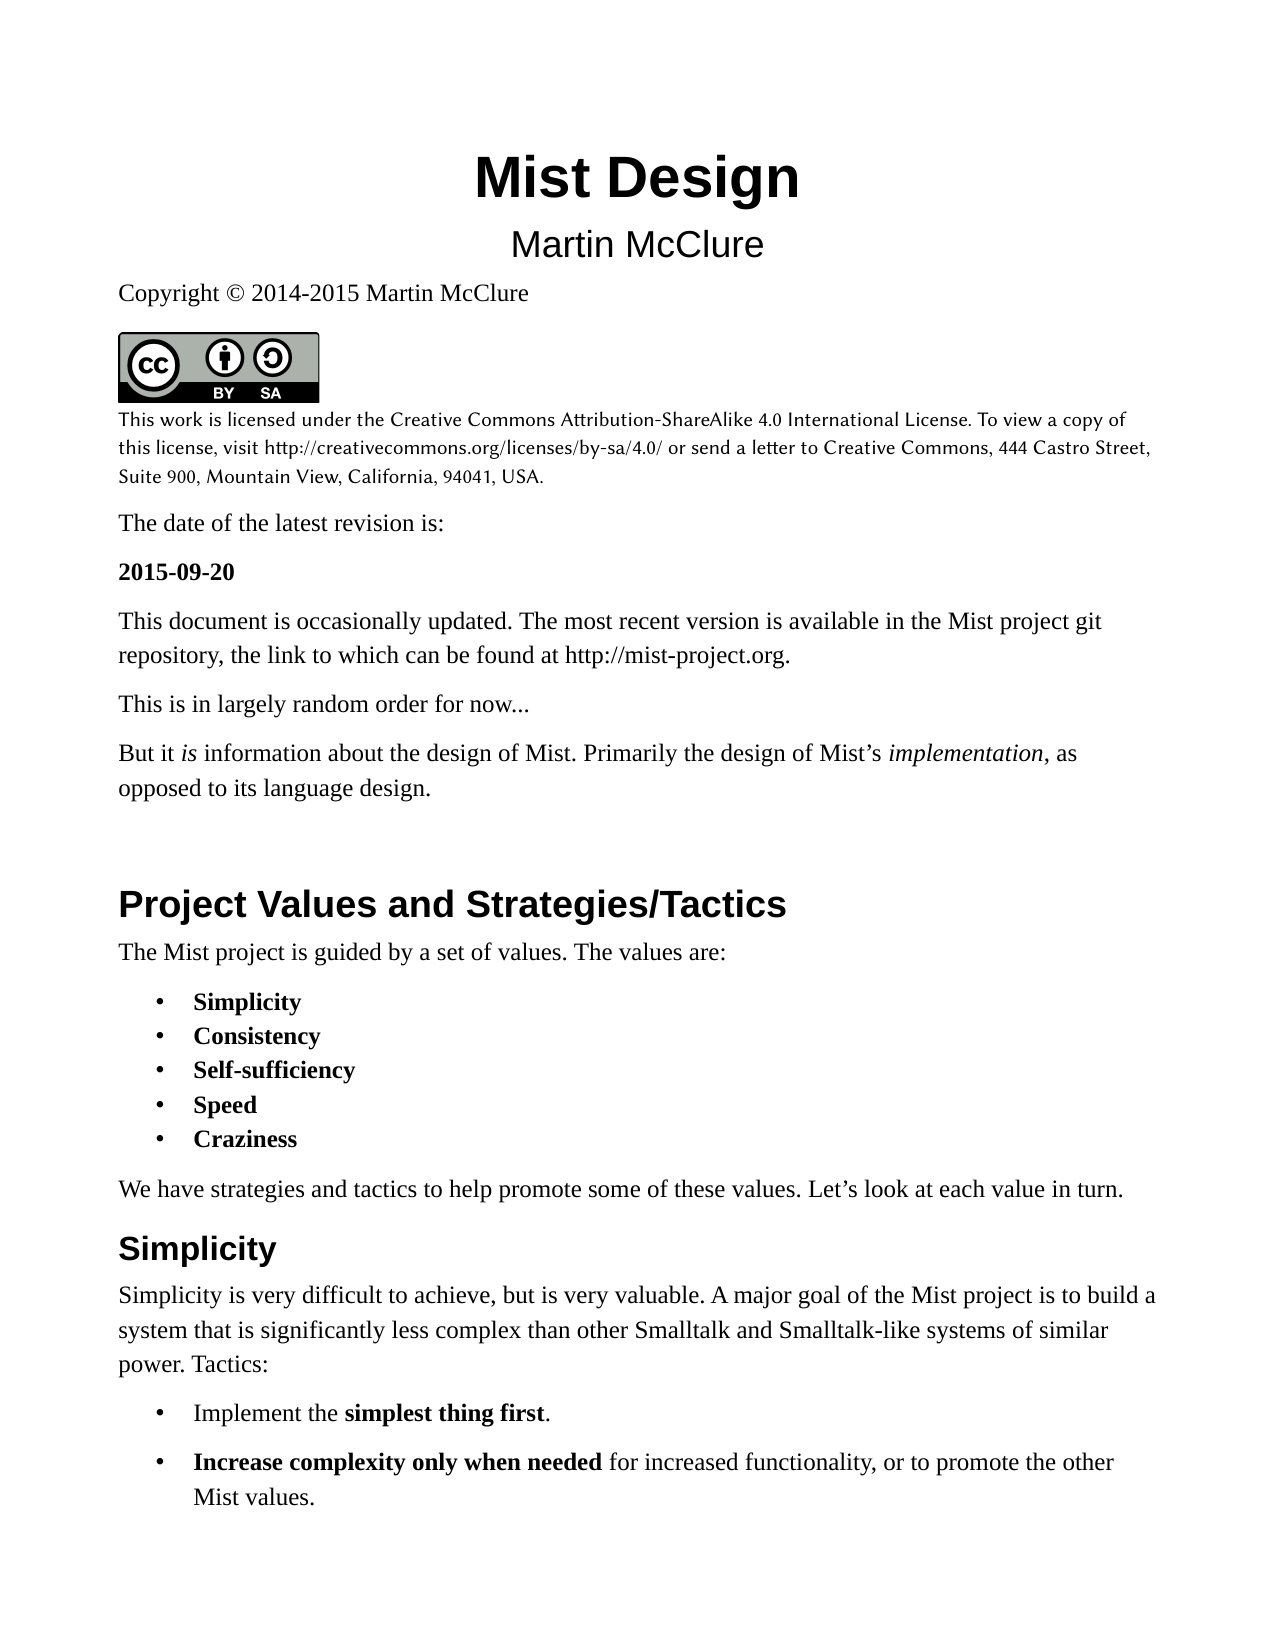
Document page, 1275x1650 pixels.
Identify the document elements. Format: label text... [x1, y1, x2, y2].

list Simplicity [156, 987, 1157, 1015]
list Speed [156, 1090, 1157, 1119]
text We have strategies and tactics to help promote some of these values. Let’s look at each value in turn. [118, 1174, 1157, 1203]
text The Mist project is guided by a set of values. The values are: [118, 937, 1157, 966]
text This work is licensed under the Creative Commons Attribution-ShareAlike 4.0 International License. To view a copy of this license, visit http://creativecommons.org/licenses/by-sa/4.0/ or send a letter to Creative Commons, 444 Castro Street, Suite 900, Mountain View, California, 94041, USA. [118, 327, 1157, 488]
text The date of the latest revision is: [118, 508, 1157, 536]
list Increase complexity only when needed for increased functionality, or to promote the other Mist values. [156, 1447, 1157, 1511]
text But it is information about the design of Mist. Primarily the design of Mist’s implementation, as opposed to its language design. [118, 738, 1157, 802]
subtitle Project Values and Strategies/Tactics [118, 881, 1157, 925]
subtitle Simplicity [118, 1229, 1157, 1268]
list Implement the simplest thing first. [156, 1398, 1157, 1427]
text Copyright © 2014-2015 Martin McClure [118, 278, 1157, 307]
subtitle Martin McClure [118, 223, 1157, 266]
text This is in largely random order for now... [118, 689, 1157, 718]
text Simplicity is very difficult to achieve, but is very valuable. A major goal of the Mist project is to build a system that is significantly less complex than other Smalltalk and Smalltalk-like systems of similar power. Tactics: [118, 1280, 1157, 1378]
list Self-sufficiency [156, 1056, 1157, 1084]
list Craziness [156, 1124, 1157, 1153]
text 2015-09-20 [118, 557, 1157, 585]
list Consistency [156, 1021, 1157, 1050]
picture [118, 332, 320, 403]
text This document is occasionally updated. The most recent version is available in the Mist project git repository, the link to which can be found at http://mist-project.org. [118, 606, 1157, 669]
title Mist Design [118, 143, 1157, 210]
